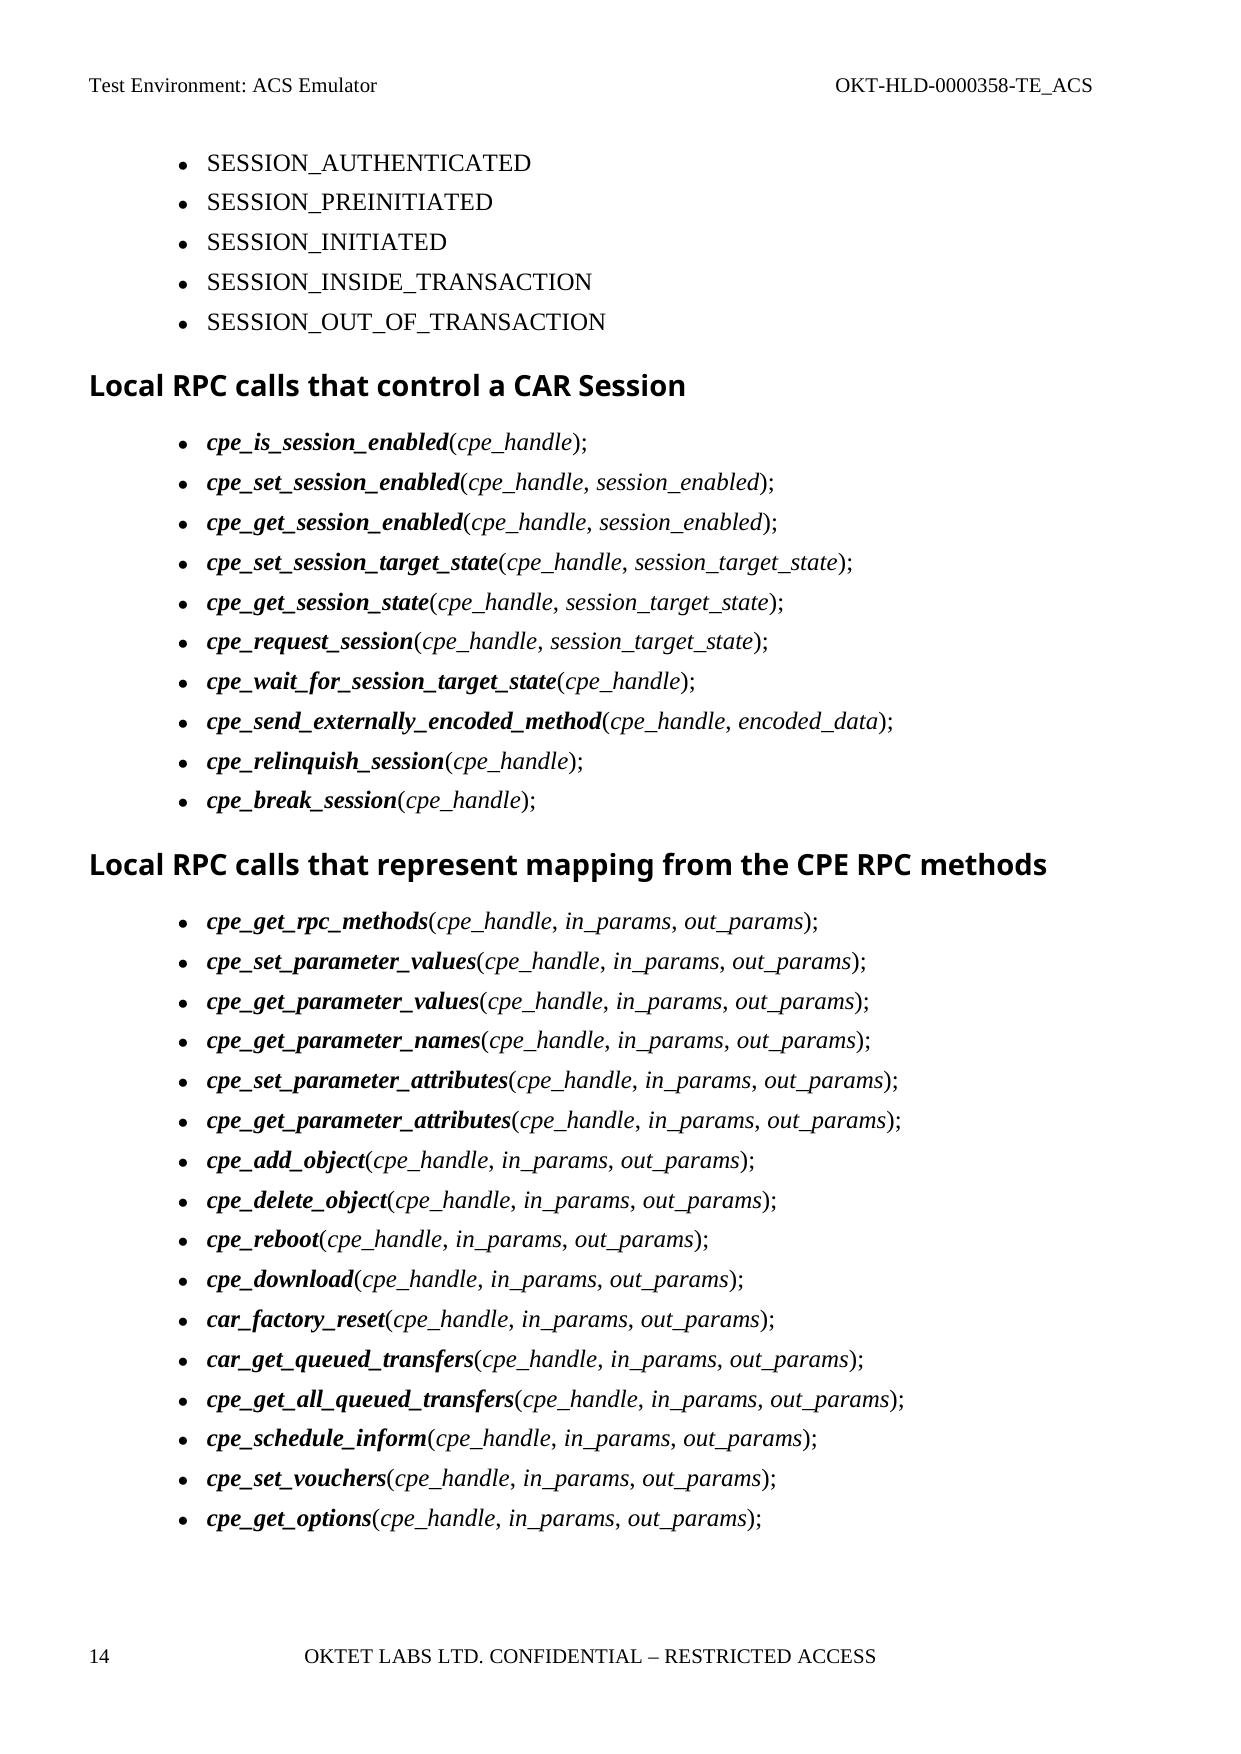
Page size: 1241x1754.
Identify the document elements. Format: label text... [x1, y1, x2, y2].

list SESSION_PREINITIATED [177, 188, 1093, 216]
list SESSION_OUT_OF_TRANSACTION [177, 308, 1093, 336]
list cpe_set_session_enabled(cpe_handle, session_enabled); [177, 468, 1093, 496]
list car_factory_reset(cpe_handle, in_params, out_params); [177, 1305, 1093, 1333]
list SESSION_INITIATED [177, 228, 1093, 256]
list cpe_get_parameter_attributes(cpe_handle, in_params, out_params); [177, 1106, 1093, 1134]
list cpe_download(cpe_handle, in_params, out_params); [177, 1265, 1093, 1293]
list cpe_get_all_queued_transfers(cpe_handle, in_params, out_params); [177, 1384, 1093, 1413]
list cpe_get_options(cpe_handle, in_params, out_params); [177, 1504, 1093, 1532]
list cpe_reboot(cpe_handle, in_params, out_params); [177, 1225, 1093, 1253]
list cpe_set_session_target_state(cpe_handle, session_target_state); [177, 548, 1093, 576]
list cpe_set_parameter_values(cpe_handle, in_params, out_params); [177, 947, 1093, 975]
list cpe_delete_object(cpe_handle, in_params, out_params); [177, 1186, 1093, 1214]
subtitle Local RPC calls that represent mapping from the CPE RPC methods [88, 844, 1093, 883]
list cpe_get_session_enabled(cpe_handle, session_enabled); [177, 508, 1093, 536]
list cpe_set_parameter_attributes(cpe_handle, in_params, out_params); [177, 1066, 1093, 1094]
list cpe_get_session_state(cpe_handle, session_target_state); [177, 587, 1093, 616]
subtitle Local RPC calls that control a CAR Session [88, 365, 1093, 405]
list cpe_wait_for_session_target_state(cpe_handle); [177, 667, 1093, 695]
list SESSION_AUTHENTICATED [177, 148, 1093, 177]
list cpe_send_externally_encoded_method(cpe_handle, encoded_data); [177, 707, 1093, 735]
list cpe_get_rpc_methods(cpe_handle, in_params, out_params); [177, 907, 1093, 935]
list cpe_set_vouchers(cpe_handle, in_params, out_params); [177, 1464, 1093, 1492]
list cpe_get_parameter_names(cpe_handle, in_params, out_params); [177, 1026, 1093, 1054]
list cpe_relinquish_session(cpe_handle); [177, 747, 1093, 775]
list cpe_break_session(cpe_handle); [177, 786, 1093, 814]
list car_get_queued_transfers(cpe_handle, in_params, out_params); [177, 1345, 1093, 1373]
list cpe_request_session(cpe_handle, session_target_state); [177, 627, 1093, 655]
list cpe_schedule_inform(cpe_handle, in_params, out_params); [177, 1424, 1093, 1452]
list cpe_add_object(cpe_handle, in_params, out_params); [177, 1146, 1093, 1174]
list SESSION_INSIDE_TRANSACTION [177, 268, 1093, 296]
list cpe_is_session_enabled(cpe_handle); [177, 428, 1093, 456]
list cpe_get_parameter_values(cpe_handle, in_params, out_params); [177, 987, 1093, 1015]
